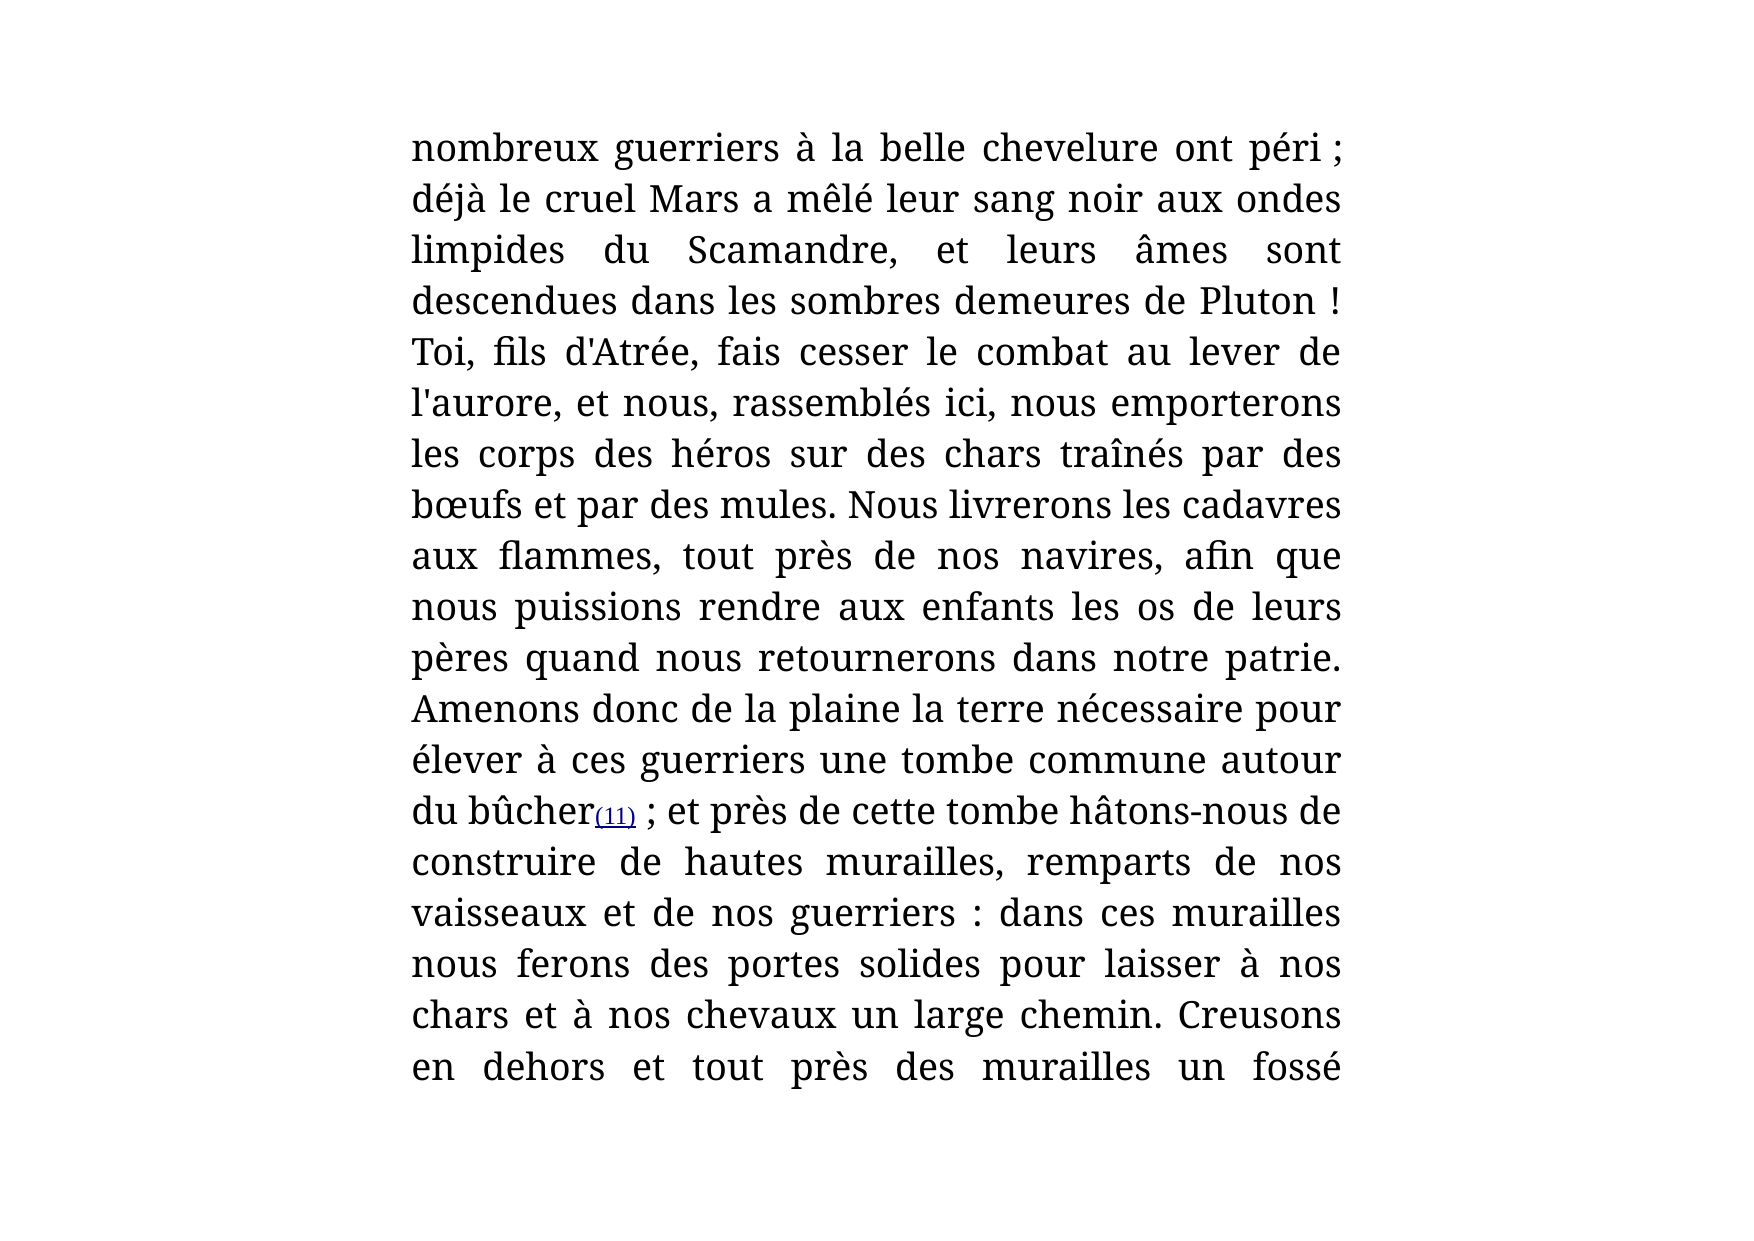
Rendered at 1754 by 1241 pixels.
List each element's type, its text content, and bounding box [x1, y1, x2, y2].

table_header nombreux guerriers à la belle chevelure ont péri ; déjà le cruel Mars a mêlé leur sang noir aux ondes limpides du Scamandre, et leurs âmes sont descendues dans les sombres demeures de Pluton ! Toi, fils d'Atrée, fais cesser le combat au lever de l'aurore, et nous, rassemblés ici, nous emporterons les corps des héros sur des chars traînés par des bœufs et par des mules. Nous livrerons les cadavres aux flammes, tout près de nos navires, afin que nous puissions rendre aux enfants les os de leurs pères quand nous retournerons dans notre patrie. Amenons donc de la plaine la terre nécessaire pour élever à ces guerriers une tombe commune autour du bûcher(11) ; et près de cette tombe hâtons-nous de construire de hautes murailles, remparts de nos vaisseaux et de nos guerriers : dans ces murailles nous ferons des portes solides pour laisser à nos chars et à nos chevaux un large chemin. Creusons en dehors et tout près des murailles un fossé [408, 118, 1346, 1094]
